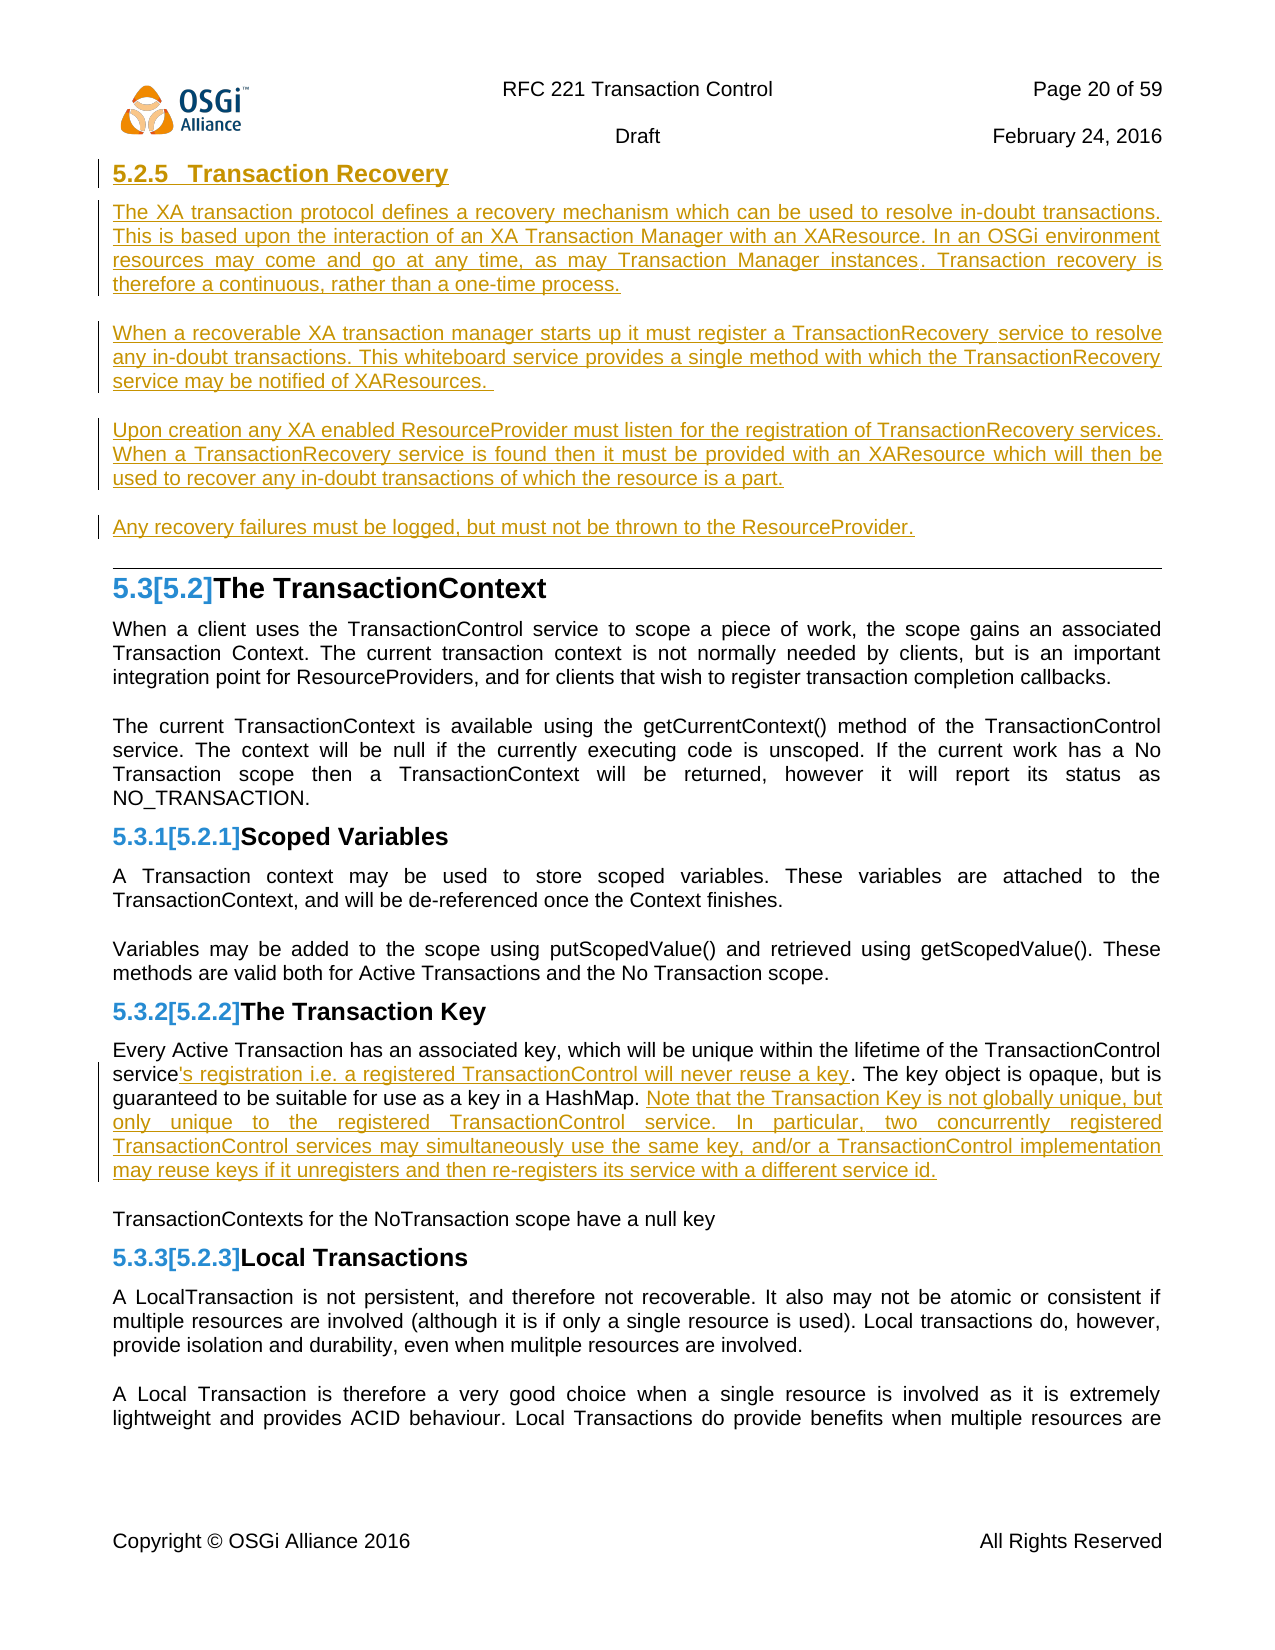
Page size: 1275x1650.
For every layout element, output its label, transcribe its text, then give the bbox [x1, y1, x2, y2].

text When a recoverable XA transaction manager starts up it must register a TransactionRecovery service to resolve any in-doubt transactions. This whiteboard service provides a single method with which the TransactionRecovery [112, 321, 1162, 366]
subtitle Transaction Recovery [112, 159, 1162, 188]
picture [113, 78, 257, 142]
text Variables may be added to the scope using putScopedValue() and retrieved using getScopedValue(). These methods are valid both for Active Transactions and the No Transaction scope. [112, 936, 1162, 984]
subtitle Local Transactions [112, 1243, 1162, 1272]
text The XA transaction protocol defines a recovery mechanism which can be used to resolve in-doubt transactions. [112, 200, 1162, 221]
text TransactionContexts for the NoTransaction scope have a null key [112, 1207, 1162, 1231]
text A LocalTransaction is not persistent, and therefore not recoverable. It also may not be atomic or consistent if multiple resources are involved (although it is if only a single resource is used). Local transactions do, however, provide isolation and durability, even when mulitple resources are involved. [112, 1284, 1162, 1356]
text The current TransactionContext is available using the getCurrentContext() method of the TransactionControl service. The context will be null if the currently executing code is unscoped. If the current work has a No Transaction scope then a TransactionContext will be returned, however it will report its status as NO_TRANSACTION. [112, 714, 1162, 810]
text Upon creation any XA enabled ResourceProvider must listen for the registration of TransactionRecovery services. [112, 418, 1162, 439]
text This is based upon the interaction of an XA Transaction Manager with an XAResource. In an OSGi environment resources may come and go at any time, as may Transaction Manager instances. Transaction recovery is therefore a continuous, rather than a one-time process. [112, 222, 1162, 296]
text may reuse keys if it unregisters and then re-registers its service with a different service id. [112, 1156, 1162, 1182]
text When a client uses the TransactionControl service to scope a piece of work, the scope gains an associated Transaction Context. The current transaction context is not normally needed by clients, but is an important integration point for ResourceProviders, and for clients that wish to register transaction completion callbacks. [112, 617, 1162, 689]
text Every Active Transaction has an associated key, which will be unique within the lifetime of the TransactionControl service's registration i.e. a registered TransactionControl will never reuse a key. The key object is opaque, but is guaranteed to be suitable for use as a key in a HashMap. Note that the Transaction Key is not globally unique, but only unique to the registered TransactionControl service. In particular, two concurrently registered [112, 1038, 1162, 1131]
text When a TransactionRecovery service is found then it must be provided with an XAResource which will then be [112, 440, 1162, 463]
text service may be notified of XAResources. [112, 367, 1162, 393]
text Any recovery failures must be logged, but must not be thrown to the ResourceProvider. [112, 515, 1162, 539]
subtitle The Transaction Key [112, 997, 1162, 1026]
subtitle Scoped Variables [112, 822, 1162, 851]
subtitle The TransactionContext [112, 569, 1162, 604]
text A Local Transaction is therefore a very good choice when a single resource is involved as it is extremely lightweight and provides ACID behaviour. Local Transactions do provide benefits when multiple resources are [112, 1381, 1162, 1429]
text A Transaction context may be used to store scoped variables. These variables are attached to the TransactionContext, and will be de-referenced once the Context finishes. [112, 863, 1162, 911]
text used to recover any in-doubt transactions of which the resource is a part. [112, 464, 1162, 490]
text TransactionControl services may simultaneously use the same key, and/or a TransactionControl implementation [112, 1132, 1162, 1155]
